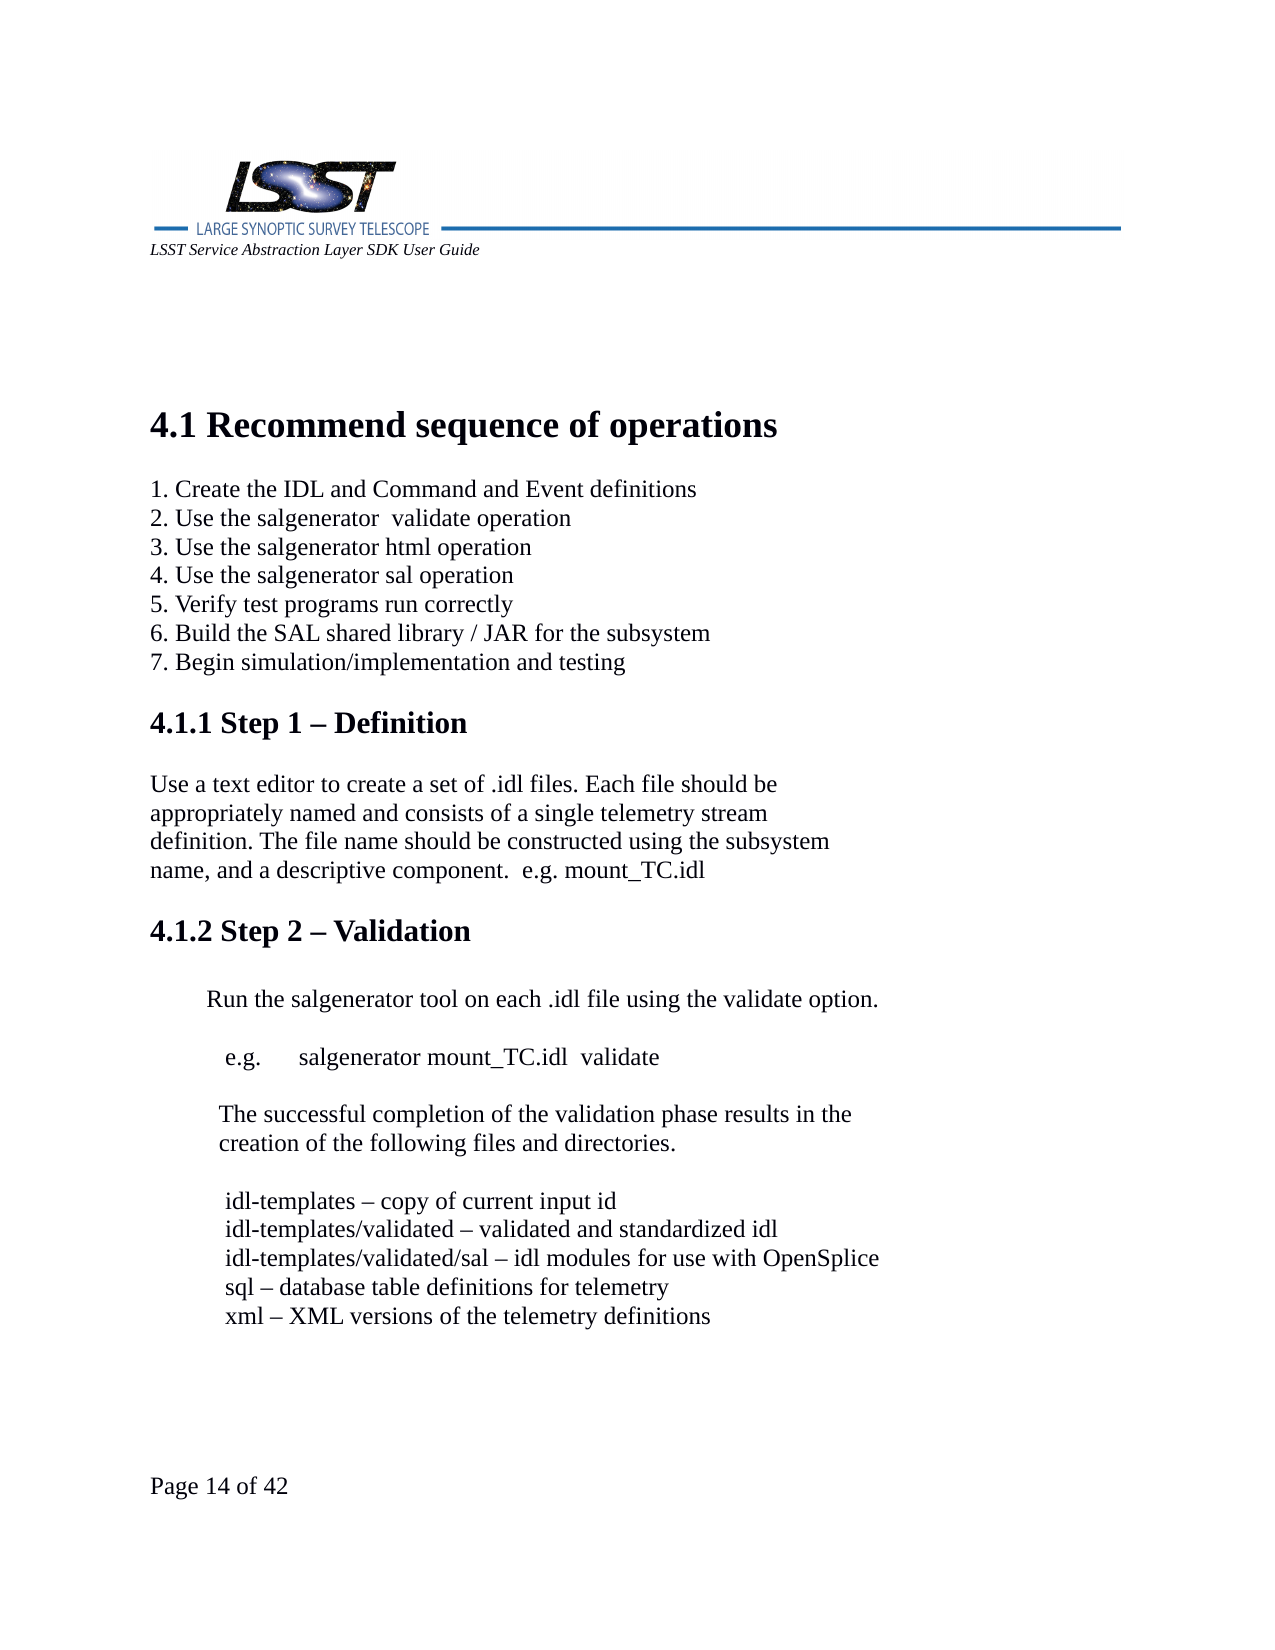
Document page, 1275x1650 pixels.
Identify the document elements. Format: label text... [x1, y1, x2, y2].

text name, and a descriptive component. e.g. mount_TC.idl [150, 855, 1125, 884]
text definition. The file name should be constructed using the subsystem [150, 826, 1125, 855]
text e.g. salgenerator mount_TC.idl validate [150, 1042, 1125, 1071]
text idl-templates/validated – validated and standardized idl [150, 1214, 1125, 1243]
text 1. Create the IDL and Command and Event definitions [150, 474, 1125, 503]
text idl-templates/validated/sal – idl modules for use with OpenSplice [150, 1243, 1125, 1272]
text 7. Begin simulation/implementation and testing [150, 647, 1125, 676]
picture [150, 150, 1125, 240]
text creation of the following files and directories. [150, 1128, 1125, 1157]
text Run the salgenerator tool on each .idl file using the validate option. [150, 984, 1125, 1013]
text 6. Build the SAL shared library / JAR for the subsystem [150, 618, 1125, 647]
text 5. Verify test programs run correctly [150, 589, 1125, 618]
text Use a text editor to create a set of .idl files. Each file should be [150, 769, 1125, 798]
text 3. Use the salgenerator html operation [150, 532, 1125, 561]
text sql – database table definitions for telemetry [150, 1272, 1125, 1301]
text xml – XML versions of the telemetry definitions [150, 1301, 1125, 1329]
text appropriately named and consists of a single telemetry stream [150, 798, 1125, 826]
text 4. Use the salgenerator sal operation [150, 561, 1125, 589]
text 4.1 Recommend sequence of operations [150, 402, 1125, 446]
text 2. Use the salgenerator validate operation [150, 503, 1125, 532]
text The successful completion of the validation phase results in the [150, 1099, 1125, 1128]
text idl-templates – copy of current input id [150, 1186, 1125, 1214]
text 4.1.2 Step 2 – Validation [150, 913, 1125, 949]
text 4.1.1 Step 1 – Definition [150, 704, 1125, 740]
